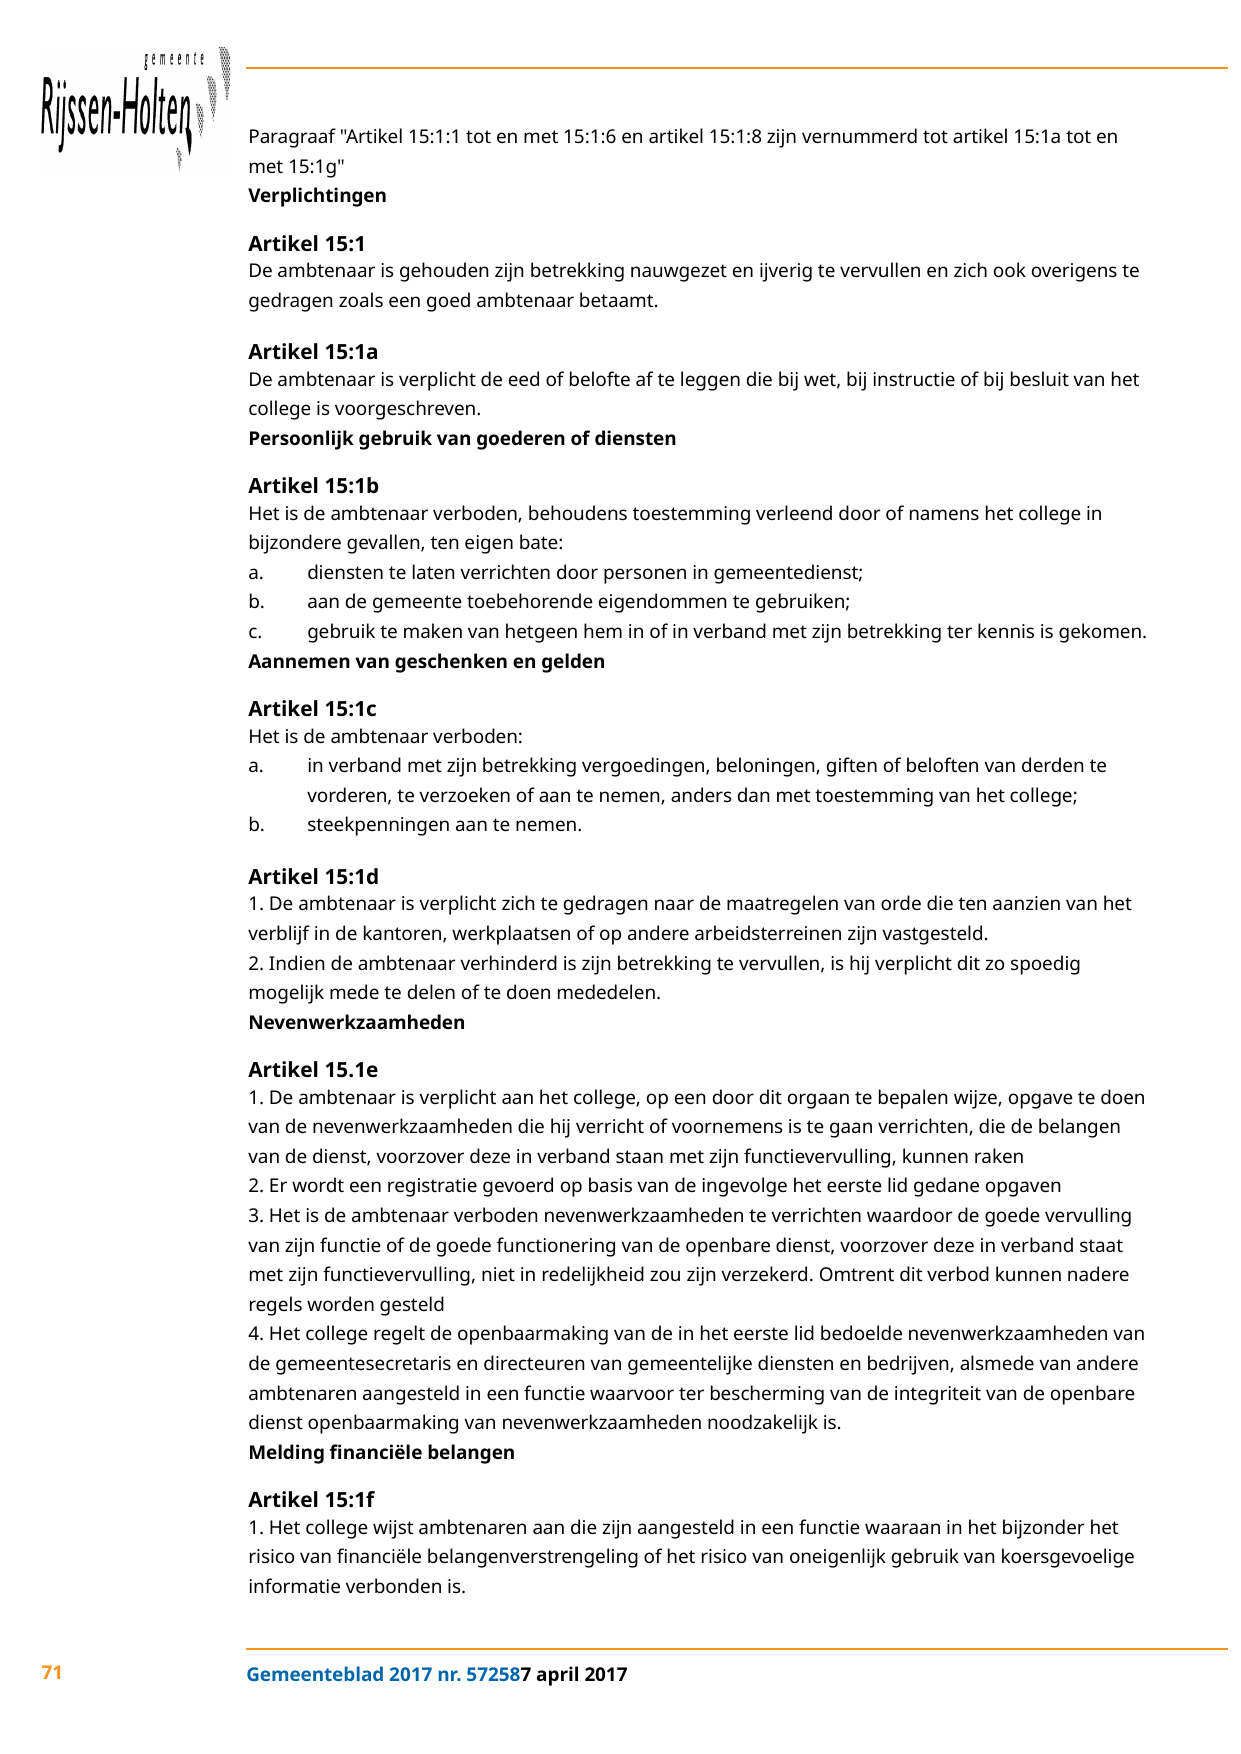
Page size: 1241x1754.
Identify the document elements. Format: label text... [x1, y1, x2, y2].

picture [41, 47, 231, 172]
text De ambtenaar is verplicht de eed of belofte af te leggen die bij wet, bij instructie of bij besluit van het college is voorgeschreven. [248, 366, 1152, 421]
list steekpenningen aan te nemen. [248, 812, 1152, 837]
text Artikel 15.1e [248, 1055, 1152, 1084]
text Artikel 15:1b [248, 472, 1152, 500]
text Artikel 15:1d [248, 862, 1152, 891]
text Artikel 15:1 [248, 229, 1152, 257]
text 2. Indien de ambtenaar verhinderd is zijn betrekking te vervullen, is hij verplicht dit zo spoedig mogelijk mede te delen of te doen mededelen. [248, 950, 1152, 1005]
text Melding financiële belangen [248, 1439, 1152, 1464]
list aan de gemeente toebehorende eigendommen te gebruiken; [248, 589, 1152, 614]
list diensten te laten verrichten door personen in gemeentedienst; [248, 559, 1152, 585]
text Persoonlijk gebruik van goederen of diensten [248, 425, 1152, 451]
text 3. Het is de ambtenaar verboden nevenwerkzaamheden te verrichten waardoor de goede vervulling van zijn functie of de goede functionering van de openbare dienst, voorzover deze in verband staat met zijn functievervulling, niet in redelijkheid zou zijn verzekerd. Omtrent dit verbod kunnen nadere regels worden gesteld [248, 1202, 1152, 1317]
text 2. Er wordt een registratie gevoerd op basis van de ingevolge het eerste lid gedane opgaven [248, 1173, 1152, 1198]
list gebruik te maken van hetgeen hem in of in verband met zijn betrekking ter kennis is gekomen. [248, 618, 1152, 644]
text Aannemen van geschenken en gelden [248, 648, 1152, 674]
text 1. De ambtenaar is verplicht zich te gedragen naar de maatregelen van orde die ten aanzien van het verblijf in de kantoren, werkplaatsen of op andere arbeidsterreinen zijn vastgesteld. [248, 891, 1152, 946]
list in verband met zijn betrekking vergoedingen, beloningen, giften of beloften van derden te vorderen, te verzoeken of aan te nemen, anders dan met toestemming van het college; [248, 752, 1152, 808]
text Paragraaf "Artikel 15:1:1 tot en met 15:1:6 en artikel 15:1:8 zijn vernummerd tot artikel 15:1a tot en met 15:1g" [248, 123, 1152, 178]
text Het is de ambtenaar verboden: [248, 723, 1152, 749]
text Verplichtingen [248, 182, 1152, 208]
text 4. Het college regelt de openbaarmaking van de in het eerste lid bedoelde nevenwerkzaamheden van de gemeentesecretaris en directeuren van gemeentelijke diensten en bedrijven, alsmede van andere ambtenaren aangesteld in een functie waarvoor ter bescherming van de integriteit van de openbare dienst openbaarmaking van nevenwerkzaamheden noodzakelijk is. [248, 1321, 1152, 1435]
text Het is de ambtenaar verboden, behoudens toestemming verleend door of namens het college in bijzondere gevallen, ten eigen bate: [248, 500, 1152, 555]
text De ambtenaar is gehouden zijn betrekking nauwgezet en ijverig te vervullen en zich ook overigens te gedragen zoals een goed ambtenaar betaamt. [248, 257, 1152, 313]
text Artikel 15:1f [248, 1485, 1152, 1514]
text Nevenwerkzaamheden [248, 1009, 1152, 1034]
text Artikel 15:1c [248, 694, 1152, 723]
text Artikel 15:1a [248, 337, 1152, 366]
text 1. Het college wijst ambtenaren aan die zijn aangesteld in een functie waaraan in het bijzonder het risico van financiële belangenverstrengeling of het risico van oneigenlijk gebruik van koersgevoelige informatie verbonden is. [248, 1514, 1152, 1599]
text 1. De ambtenaar is verplicht aan het college, op een door dit orgaan te bepalen wijze, opgave te doen van de nevenwerkzaamheden die hij verricht of voornemens is te gaan verrichten, die de belangen van de dienst, voorzover deze in verband staan met zijn functievervulling, kunnen raken [248, 1084, 1152, 1169]
